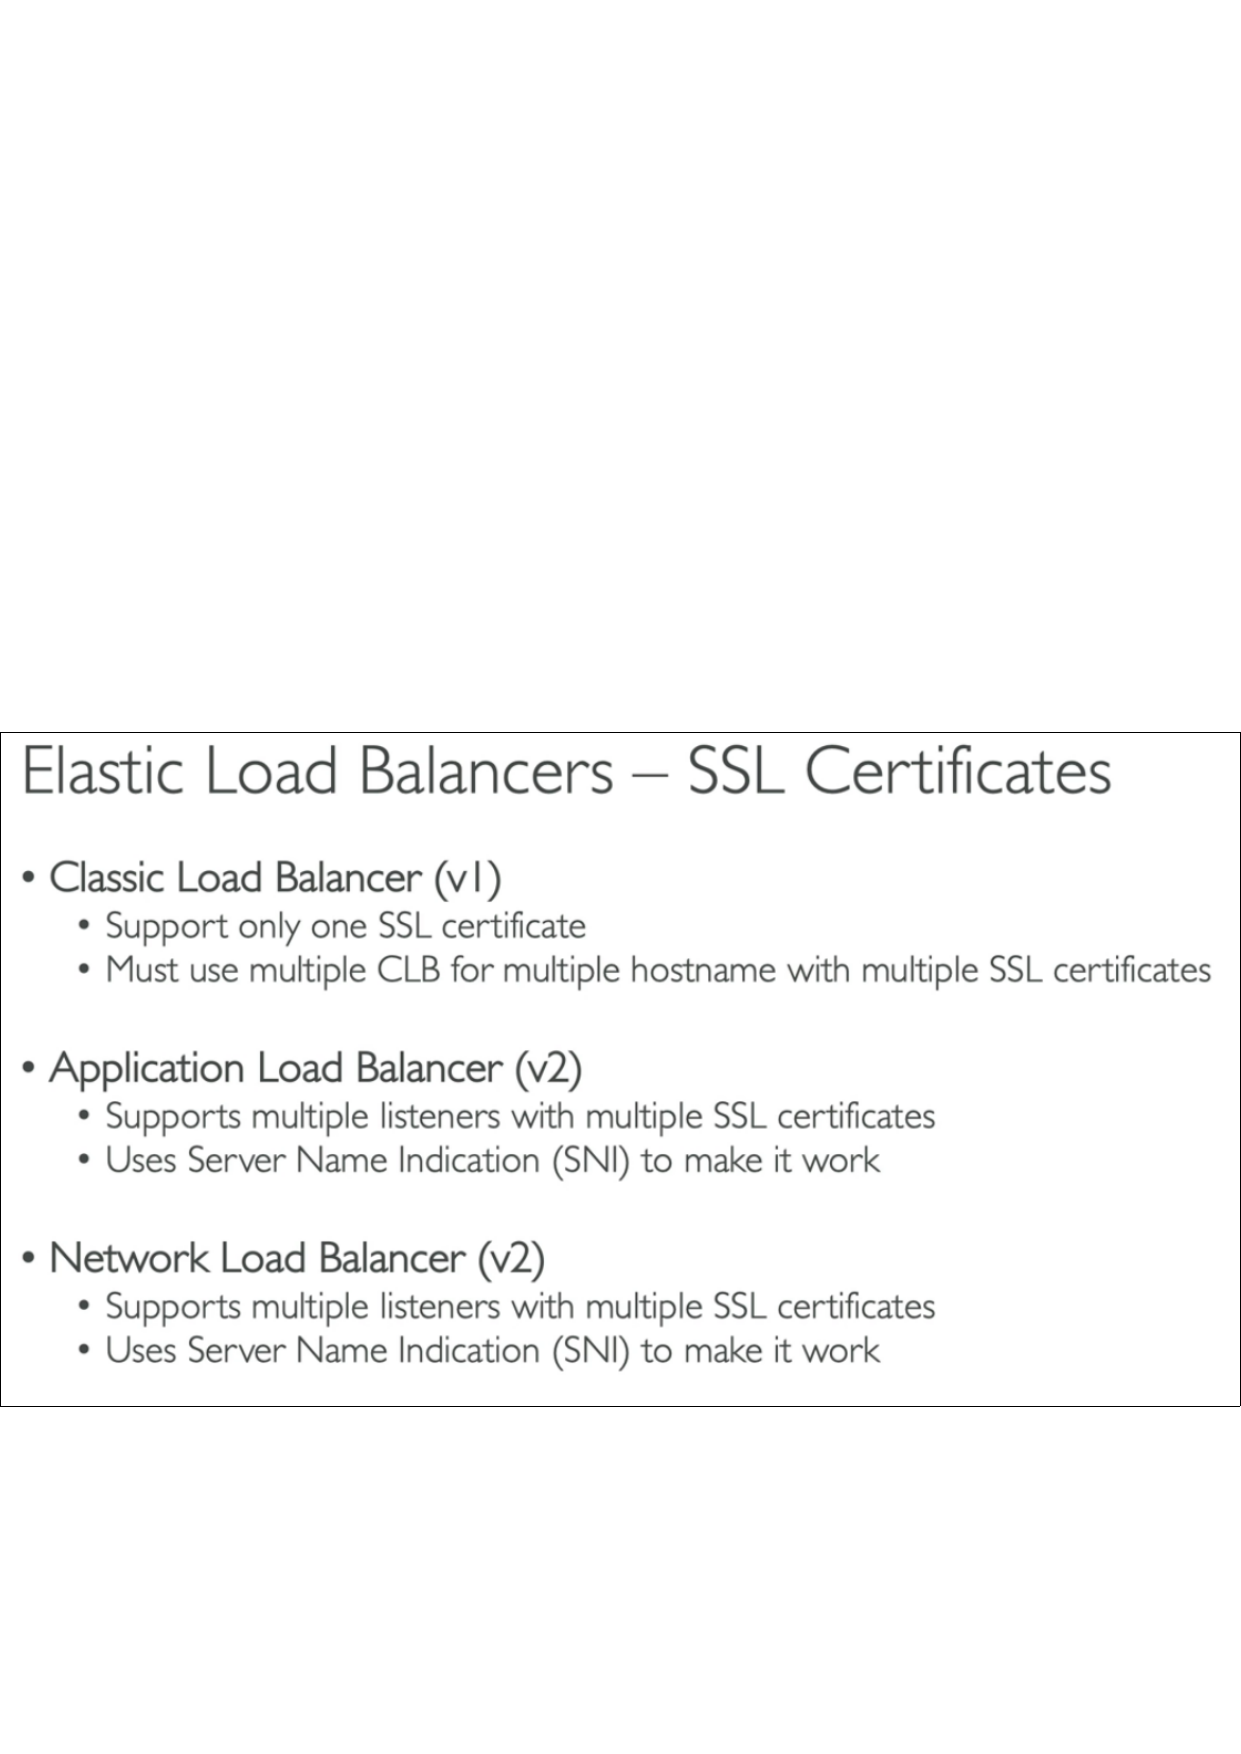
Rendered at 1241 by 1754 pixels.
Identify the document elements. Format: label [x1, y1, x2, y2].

picture [3, 734, 1238, 1404]
